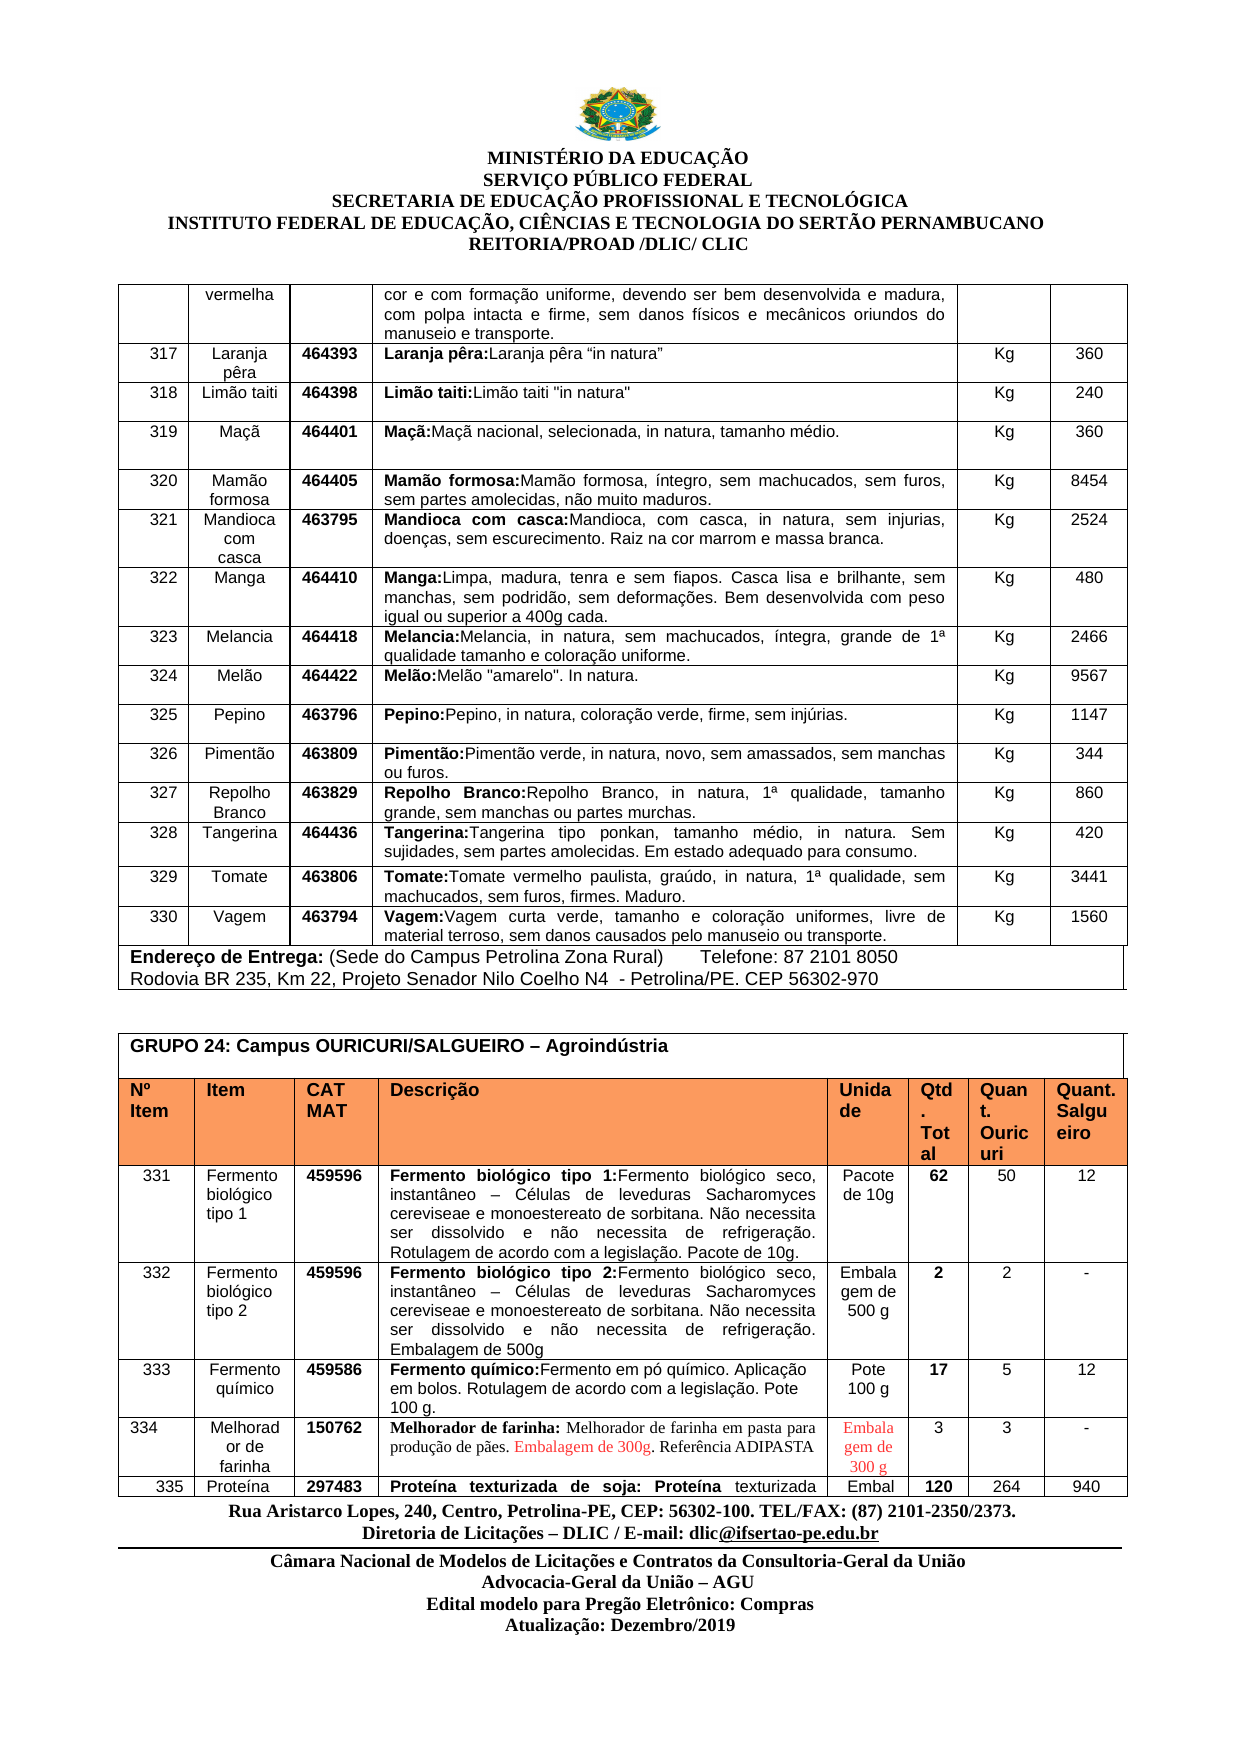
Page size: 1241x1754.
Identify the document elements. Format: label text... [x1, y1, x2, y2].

table_cell Limão taiti:Limão taiti "in natura" [373, 383, 957, 421]
table_cell 480 [1051, 568, 1127, 626]
table_cell - [1045, 1263, 1127, 1358]
table_cell 326 [119, 744, 188, 782]
table_cell vermelha [189, 285, 289, 343]
table_cell Kg [958, 470, 1050, 509]
table_cell Fermento químico:Fermento em pó químico. Aplicação em bolos. Rotulagem de acordo com a legislação. Pote 100 g. [379, 1360, 827, 1417]
table_cell Melancia:Melancia, in natura, sem machucados, íntegra, grande de 1ª qualidade tamanho e coloração uniforme. [373, 627, 957, 665]
table_cell [291, 285, 372, 343]
table_cell Repolho Branco:Repolho Branco, in natura, 1ª qualidade, tamanho grande, sem manchas ou partes murchas. [373, 783, 957, 822]
table_cell 464405 [291, 470, 372, 509]
table_cell Mamão formosa [189, 470, 289, 509]
table_cell 3 [909, 1418, 968, 1476]
table_cell 344 [1051, 744, 1127, 782]
table_cell Embalagem de 500 g [828, 1263, 908, 1358]
table_cell 322 [119, 568, 188, 626]
table_cell 459586 [295, 1360, 378, 1417]
table_cell 334 [119, 1418, 194, 1476]
table_cell Proteína [195, 1477, 294, 1496]
table_cell 62 [909, 1166, 968, 1262]
table_cell 464410 [291, 568, 372, 626]
table_cell CAT MAT [295, 1079, 378, 1165]
table_cell 2 [909, 1263, 968, 1358]
table_cell 2466 [1051, 627, 1127, 665]
table_cell Pimentão:Pimentão verde, in natura, novo, sem amassados, sem manchas ou furos. [373, 744, 957, 782]
table_cell 12 [1045, 1360, 1127, 1417]
table_cell Kg [958, 344, 1050, 382]
table_cell 459596 [295, 1263, 378, 1358]
table_cell 2524 [1051, 510, 1127, 567]
table_cell Manga:Limpa, madura, tenra e sem fiapos. Casca lisa e brilhante, sem manchas, sem podridão, sem deformações. Bem desenvolvida com peso igual ou superior a 400g cada. [373, 568, 957, 626]
table_cell Vagem:Vagem curta verde, tamanho e coloração uniformes, livre de material terroso, sem danos causados pelo manuseio ou transporte. [373, 907, 957, 945]
table_cell 860 [1051, 783, 1127, 822]
table_cell Fermento biológico tipo 2 [195, 1263, 294, 1358]
table_cell Repolho Branco [189, 783, 289, 822]
table_cell Melancia [189, 627, 289, 665]
table_cell 463806 [291, 867, 372, 906]
table_cell Melão [189, 666, 289, 704]
table_cell 464436 [291, 823, 372, 866]
table_cell Qtd. Total [909, 1079, 968, 1165]
table_cell 335 [119, 1477, 194, 1496]
table_cell Kg [958, 744, 1050, 782]
table_cell Kg [958, 510, 1050, 567]
table_cell 319 [119, 422, 188, 469]
table_cell 325 [119, 705, 188, 743]
table_cell Melão:Melão "amarelo". In natura. [373, 666, 957, 704]
table_cell Vagem [189, 907, 289, 945]
table_cell Quant. Ouricuri [969, 1079, 1044, 1165]
table_cell Kg [958, 867, 1050, 906]
table_cell Fermento biológico tipo 2:Fermento biológico seco, instantâneo – Células de leveduras Sacharomyces cereviseae e monoestereato de sorbitana. Não necessita ser dissolvido e não necessita de refrigeração. Embalagem de 500g [379, 1263, 827, 1358]
table_cell [1051, 285, 1127, 343]
table_cell Kg [958, 823, 1050, 866]
table_cell 318 [119, 383, 188, 421]
table_cell Kg [958, 783, 1050, 822]
table_cell 264 [969, 1477, 1044, 1496]
table_cell Proteína texturizada de soja: Proteína texturizada [379, 1477, 827, 1496]
table_cell 330 [119, 907, 188, 945]
table_cell Kg [958, 907, 1050, 945]
table_cell 332 [119, 1263, 194, 1358]
table_cell 463796 [291, 705, 372, 743]
table_cell 50 [969, 1166, 1044, 1262]
table_cell 328 [119, 823, 188, 866]
table_cell cor e com formação uniforme, devendo ser bem desenvolvida e madura, com polpa intacta e firme, sem danos físicos e mecânicos oriundos do manuseio e transporte. [373, 285, 957, 343]
table_cell 323 [119, 627, 188, 665]
table_cell 463809 [291, 744, 372, 782]
table_cell Kg [958, 705, 1050, 743]
table_cell 120 [909, 1477, 968, 1496]
table_cell Kg [958, 422, 1050, 469]
table_cell 240 [1051, 383, 1127, 421]
table_cell Embal [828, 1477, 908, 1496]
table_cell Manga [189, 568, 289, 626]
table_cell 464418 [291, 627, 372, 665]
table_cell Endereço de Entrega: (Sede do Campus Petrolina Zona Rural) Telefone: 87 2101 8050 Rodovia BR 235, Km 22, Projeto Senador Nilo Coelho N4 - Petrolina/PE. CEP 56302-970 [119, 946, 1123, 989]
table_cell Item [195, 1079, 294, 1165]
table_cell Unidade [828, 1079, 908, 1165]
table_cell Laranja pêra [189, 344, 289, 382]
table_cell Kg [958, 666, 1050, 704]
table_cell 464398 [291, 383, 372, 421]
table_cell 360 [1051, 422, 1127, 469]
table_cell Pimentão [189, 744, 289, 782]
table_cell 463829 [291, 783, 372, 822]
table_cell 329 [119, 867, 188, 906]
table_cell 9567 [1051, 666, 1127, 704]
table_cell 464422 [291, 666, 372, 704]
table_cell 459596 [295, 1166, 378, 1262]
table_cell [119, 285, 188, 343]
table_cell Limão taiti [189, 383, 289, 421]
table_cell Mandioca com casca:Mandioca, com casca, in natura, sem injurias, doenças, sem escurecimento. Raiz na cor marrom e massa branca. [373, 510, 957, 567]
table_cell 420 [1051, 823, 1127, 866]
table_cell Tomate:Tomate vermelho paulista, graúdo, in natura, 1ª qualidade, sem machucados, sem furos, firmes. Maduro. [373, 867, 957, 906]
table_cell 297483 [295, 1477, 378, 1496]
table_cell Kg [958, 383, 1050, 421]
table_cell 463794 [291, 907, 372, 945]
table_cell Fermento biológico tipo 1 [195, 1166, 294, 1262]
table_header [1124, 1034, 1128, 1077]
table_cell 464393 [291, 344, 372, 382]
table_cell 360 [1051, 344, 1127, 382]
table_cell Tangerina [189, 823, 289, 866]
table_cell Maçã:Maçã nacional, selecionada, in natura, tamanho médio. [373, 422, 957, 469]
table_cell Tomate [189, 867, 289, 906]
table_cell 321 [119, 510, 188, 567]
table_cell 464401 [291, 422, 372, 469]
table_cell 12 [1045, 1166, 1127, 1262]
table_cell Kg [958, 627, 1050, 665]
table_cell Pote 100 g [828, 1360, 908, 1417]
table_cell Laranja pêra:Laranja pêra “in natura” [373, 344, 957, 382]
table_cell Mamão formosa:Mamão formosa, íntegro, sem machucados, sem furos, sem partes amolecidas, não muito maduros. [373, 470, 957, 509]
table_cell [958, 285, 1050, 343]
table_cell Embalagem de 300 g [828, 1418, 908, 1476]
table_cell 333 [119, 1360, 194, 1417]
table_cell Mandioca com casca [189, 510, 289, 567]
table_cell Fermento biológico tipo 1:Fermento biológico seco, instantâneo – Células de leveduras Sacharomyces cereviseae e monoestereato de sorbitana. Não necessita ser dissolvido e não necessita de refrigeração. Rotulagem de acordo com a legislação. Pacote de 10g. [379, 1166, 827, 1262]
table_cell 463795 [291, 510, 372, 567]
table_cell Melhorador de farinha: Melhorador de farinha em pasta para produção de pães. Embalagem de 300g. Referência ADIPASTA [379, 1418, 827, 1476]
table_cell 317 [119, 344, 188, 382]
table_cell Tangerina:Tangerina tipo ponkan, tamanho médio, in natura. Sem sujidades, sem partes amolecidas. Em estado adequado para consumo. [373, 823, 957, 866]
table_cell 150762 [295, 1418, 378, 1476]
table_cell Melhorador de farinha [195, 1418, 294, 1476]
table_cell - [1045, 1418, 1127, 1476]
table_cell 324 [119, 666, 188, 704]
picture [575, 87, 661, 141]
table_cell 3 [969, 1418, 1044, 1476]
table_cell Pepino [189, 705, 289, 743]
table_cell Nº Item [119, 1079, 194, 1165]
table_cell Quant. Salgueiro [1045, 1079, 1127, 1165]
table_cell 17 [909, 1360, 968, 1417]
table_cell 3441 [1051, 867, 1127, 906]
table_cell Maçã [189, 422, 289, 469]
table_cell 1147 [1051, 705, 1127, 743]
table_cell Pepino:Pepino, in natura, coloração verde, firme, sem injúrias. [373, 705, 957, 743]
table_cell 320 [119, 470, 188, 509]
table_cell 1560 [1051, 907, 1127, 945]
table_cell 2 [969, 1263, 1044, 1358]
table_cell Kg [958, 568, 1050, 626]
table_cell 327 [119, 783, 188, 822]
table_cell 940 [1045, 1477, 1127, 1496]
table_cell 331 [119, 1166, 194, 1262]
table_cell 8454 [1051, 470, 1127, 509]
table_cell 5 [969, 1360, 1044, 1417]
table_header GRUPO 24: Campus OURICURI/SALGUEIRO – Agroindústria [119, 1034, 1123, 1077]
table_cell Descrição [379, 1079, 827, 1165]
table_cell Fermento químico [195, 1360, 294, 1417]
table_cell Pacote de 10g [828, 1166, 908, 1262]
